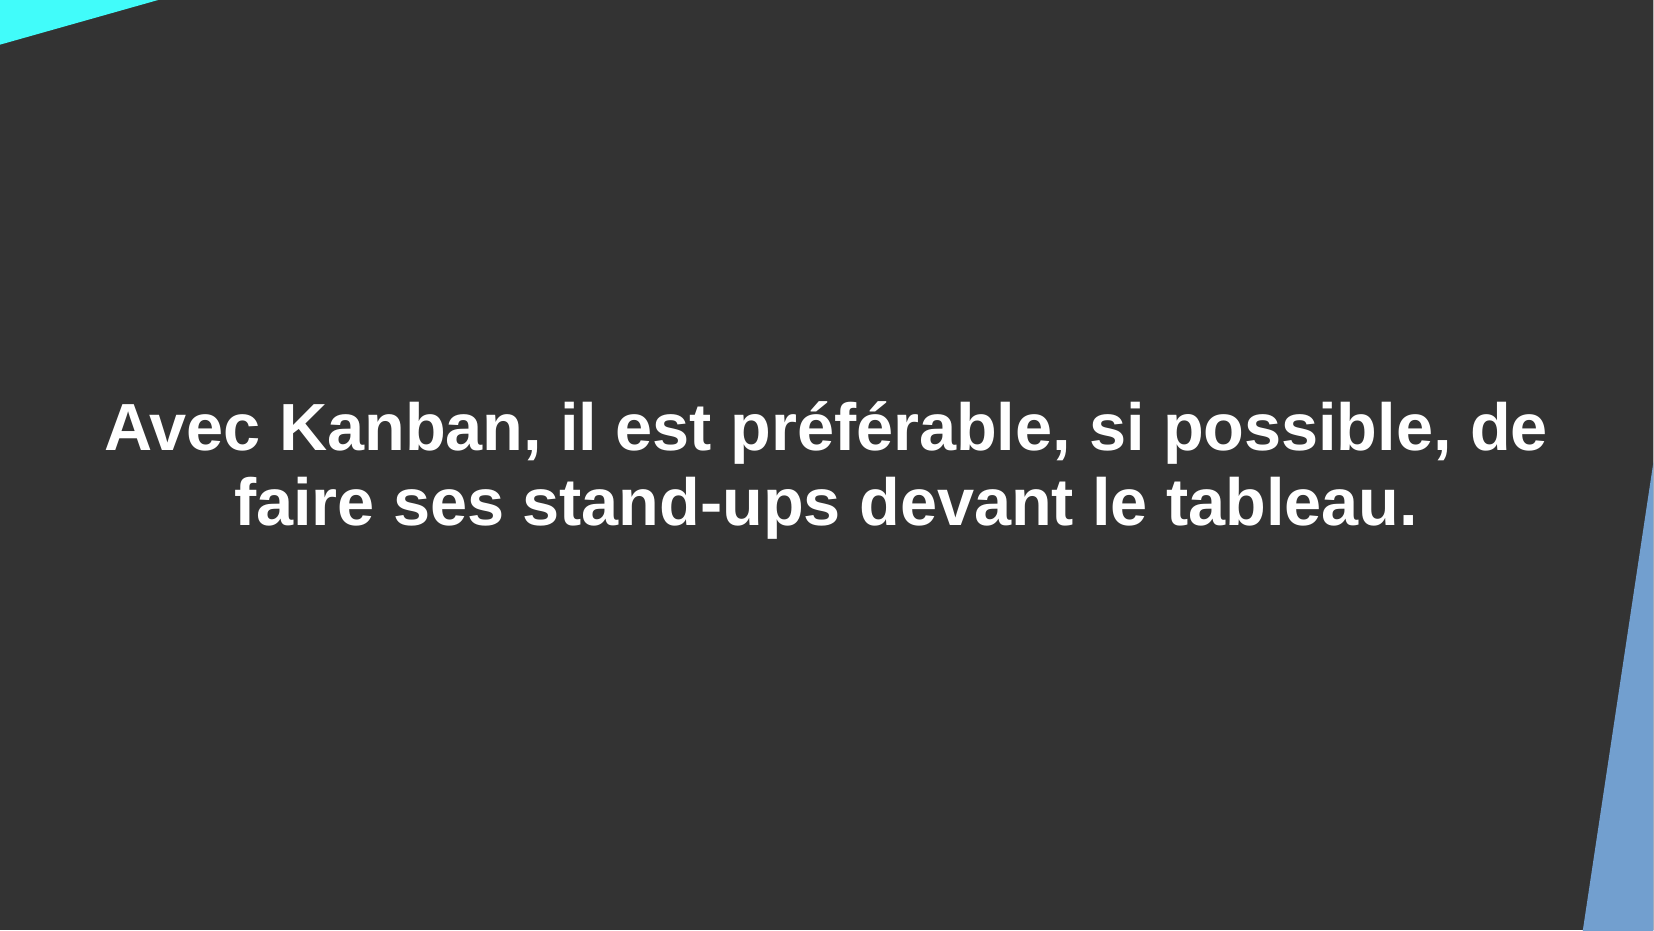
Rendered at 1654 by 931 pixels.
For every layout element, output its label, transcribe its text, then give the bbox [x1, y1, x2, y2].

text_box [0, 0, 159, 45]
text_box [1582, 458, 1654, 931]
title Avec Kanban, il est préférable, si possible, de faire ses stand-ups devant le tableau. [31, 352, 1622, 578]
